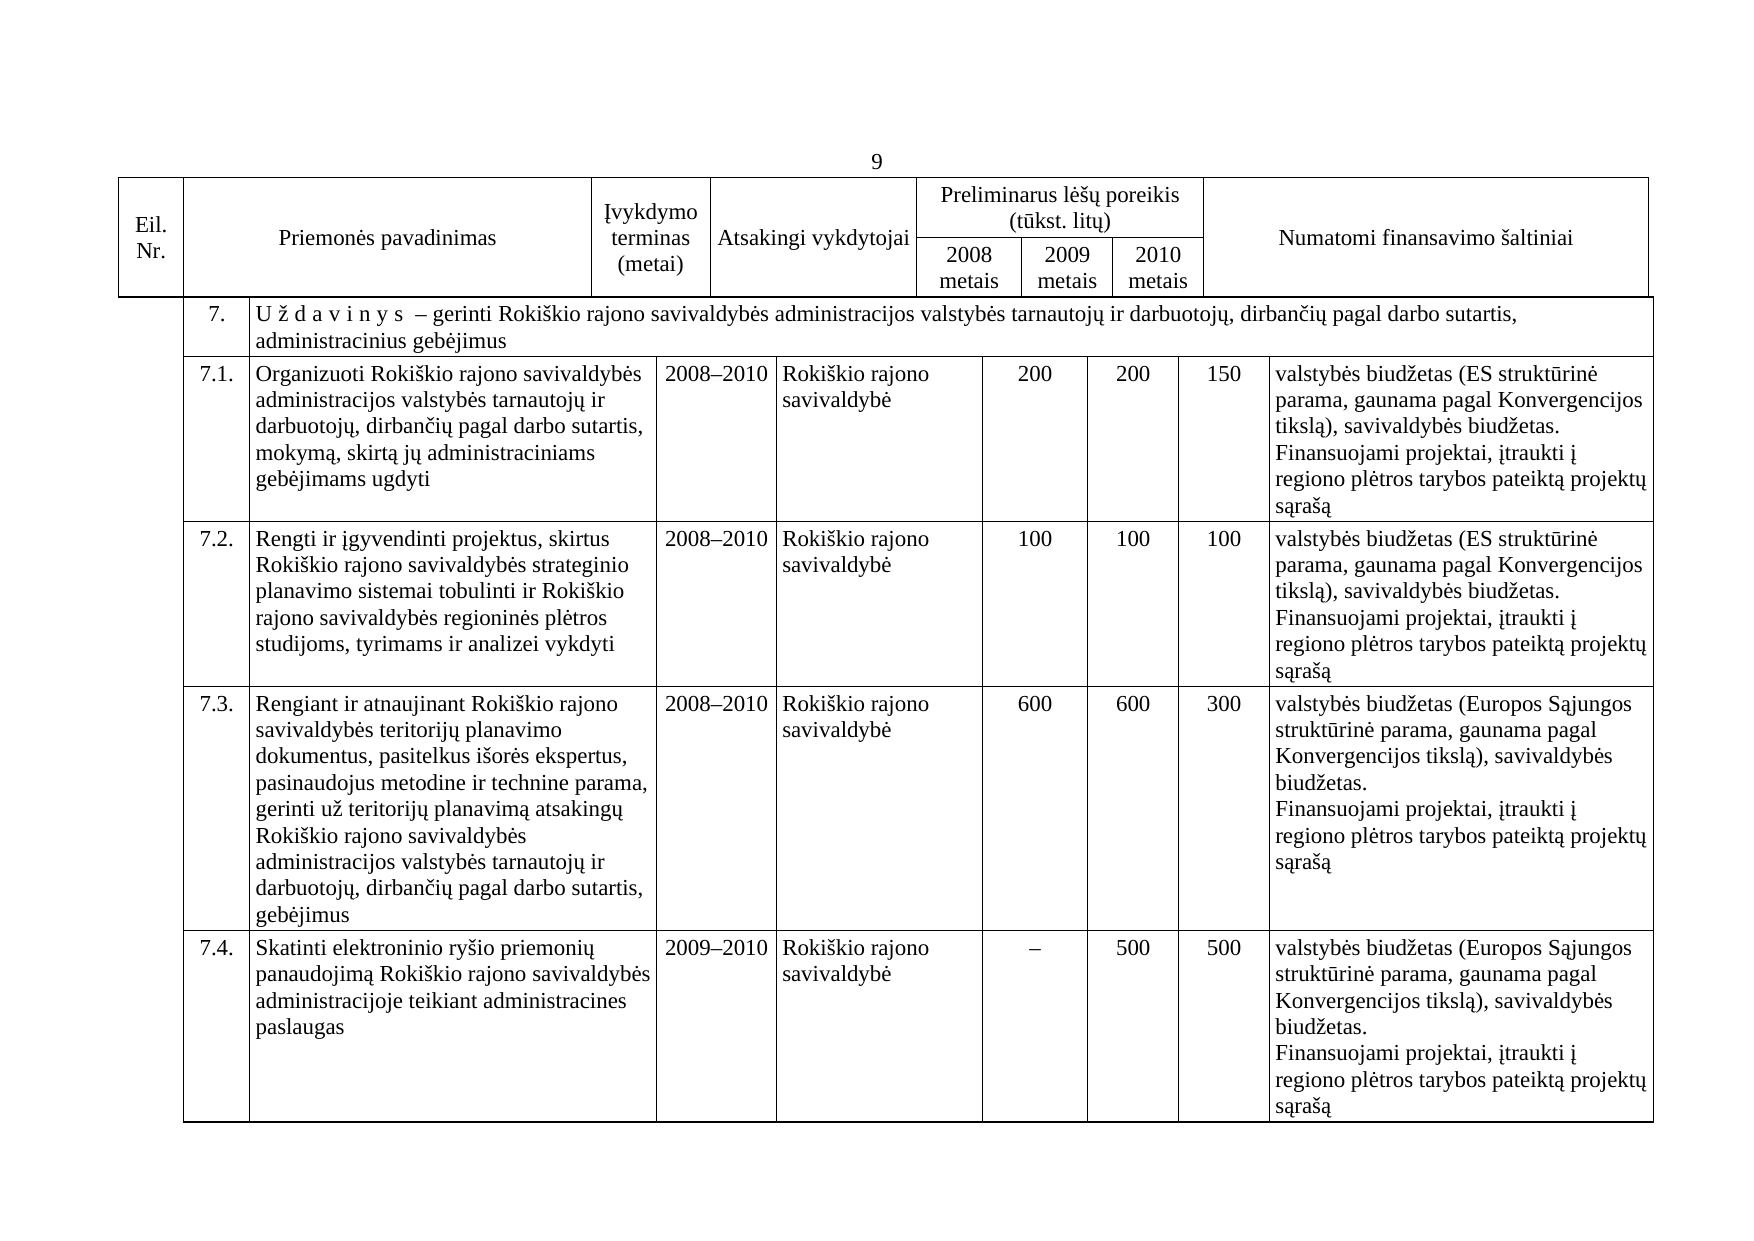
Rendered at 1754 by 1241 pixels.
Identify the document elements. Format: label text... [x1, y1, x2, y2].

table_cell [118, 298, 183, 356]
table_header Numatomi finansavimo šaltiniai [1204, 178, 1648, 296]
table_cell Uždavinys – gerinti Rokiškio rajono savivaldybės administracijos valstybės tarnautojų ir darbuotojų, dirbančių pagal darbo sutartis, administracinius gebėjimus [250, 298, 1653, 356]
table_header Preliminarus lėšų poreikis (tūkst. litų) [917, 178, 1203, 237]
table_cell 500 [1088, 931, 1178, 1121]
table_cell 100 [1088, 522, 1178, 686]
table_cell Skatinti elektroninio ryšio priemonių panaudojimą Rokiškio rajono savivaldybės administracijoje teikiant administracines paslaugas [250, 931, 656, 1121]
table_header Įvykdymo terminas (metai) [592, 178, 710, 296]
table_cell 600 [983, 687, 1087, 930]
table_cell Rokiškio rajono savivaldybė [777, 357, 982, 521]
table_header Eil. Nr. [119, 178, 183, 296]
table_cell 150 [1179, 357, 1269, 521]
table_cell 100 [983, 522, 1087, 686]
table_cell Organizuoti Rokiškio rajono savivaldybės administracijos valstybės tarnautojų ir darbuotojų, dirbančių pagal darbo sutartis, mokymą, skirtą jų administraciniams gebėjimams ugdyti [250, 357, 656, 521]
table_cell valstybės biudžetas (Europos Sąjungos struktūrinė parama, gaunama pagal Konvergencijos tikslą), savivaldybės biudžetas. Finansuojami projektai, įtraukti į regiono plėtros tarybos pateiktą projektų sąrašą [1270, 931, 1653, 1121]
table_cell 7.2. [184, 522, 249, 686]
table_cell Rengti ir įgyvendinti projektus, skirtus Rokiškio rajono savivaldybės strateginio planavimo sistemai tobulinti ir Rokiškio rajono savivaldybės regioninės plėtros studijoms, tyrimams ir analizei vykdyti [250, 522, 656, 686]
table_cell valstybės biudžetas (ES struktūrinė parama, gaunama pagal Konvergencijos tikslą), savivaldybės biudžetas. Finansuojami projektai, įtraukti į regiono plėtros tarybos pateiktą projektų sąrašą [1270, 522, 1653, 686]
table_cell 2008–2010 [657, 687, 776, 930]
table_header [1649, 177, 1654, 237]
table_cell 100 [1179, 522, 1269, 686]
table_cell [118, 521, 183, 686]
table_cell 200 [1088, 357, 1178, 521]
table_cell 600 [1088, 687, 1178, 930]
table_cell 7. [184, 298, 249, 356]
table_cell 2010 metais [1113, 238, 1203, 296]
table_cell 500 [1179, 931, 1269, 1121]
table_cell 200 [983, 357, 1087, 521]
table_cell 7.3. [184, 687, 249, 930]
table_cell 2008–2010 [657, 357, 776, 521]
table_cell Rokiškio rajono savivaldybė [777, 931, 982, 1121]
table_cell 2009–2010 [657, 931, 776, 1121]
table_cell 7.1. [184, 357, 249, 521]
table_cell 2008–2010 [657, 522, 776, 686]
table_cell 2008 metais [917, 238, 1021, 296]
table_cell valstybės biudžetas (Europos Sąjungos struktūrinė parama, gaunama pagal Konvergencijos tikslą), savivaldybės biudžetas. Finansuojami projektai, įtraukti į regiono plėtros tarybos pateiktą projektų sąrašą [1270, 687, 1653, 930]
table_cell [118, 356, 183, 521]
table_cell [118, 930, 183, 1121]
table_cell Rengiant ir atnaujinant Rokiškio rajono savivaldybės teritorijų planavimo dokumentus, pasitelkus išorės ekspertus, pasinaudojus metodine ir technine parama, gerinti už teritorijų planavimą atsakingų Rokiškio rajono savivaldybės administracijos valstybės tarnautojų ir darbuotojų, dirbančių pagal darbo sutartis, gebėjimus [250, 687, 656, 930]
table_cell – [983, 931, 1087, 1121]
table_cell [1649, 237, 1654, 296]
table_cell 2009 metais [1022, 238, 1112, 296]
table_cell Rokiškio rajono savivaldybė [777, 687, 982, 930]
table_cell 300 [1179, 687, 1269, 930]
table_cell Rokiškio rajono savivaldybė [777, 522, 982, 686]
table_cell valstybės biudžetas (ES struktūrinė parama, gaunama pagal Konvergencijos tikslą), savivaldybės biudžetas. Finansuojami projektai, įtraukti į regiono plėtros tarybos pateiktą projektų sąrašą [1270, 357, 1653, 521]
table_cell [118, 686, 183, 930]
table_cell 7.4. [184, 931, 249, 1121]
table_header Atsakingi vykdytojai [711, 178, 916, 296]
table_header Priemonės pavadinimas [184, 178, 591, 296]
